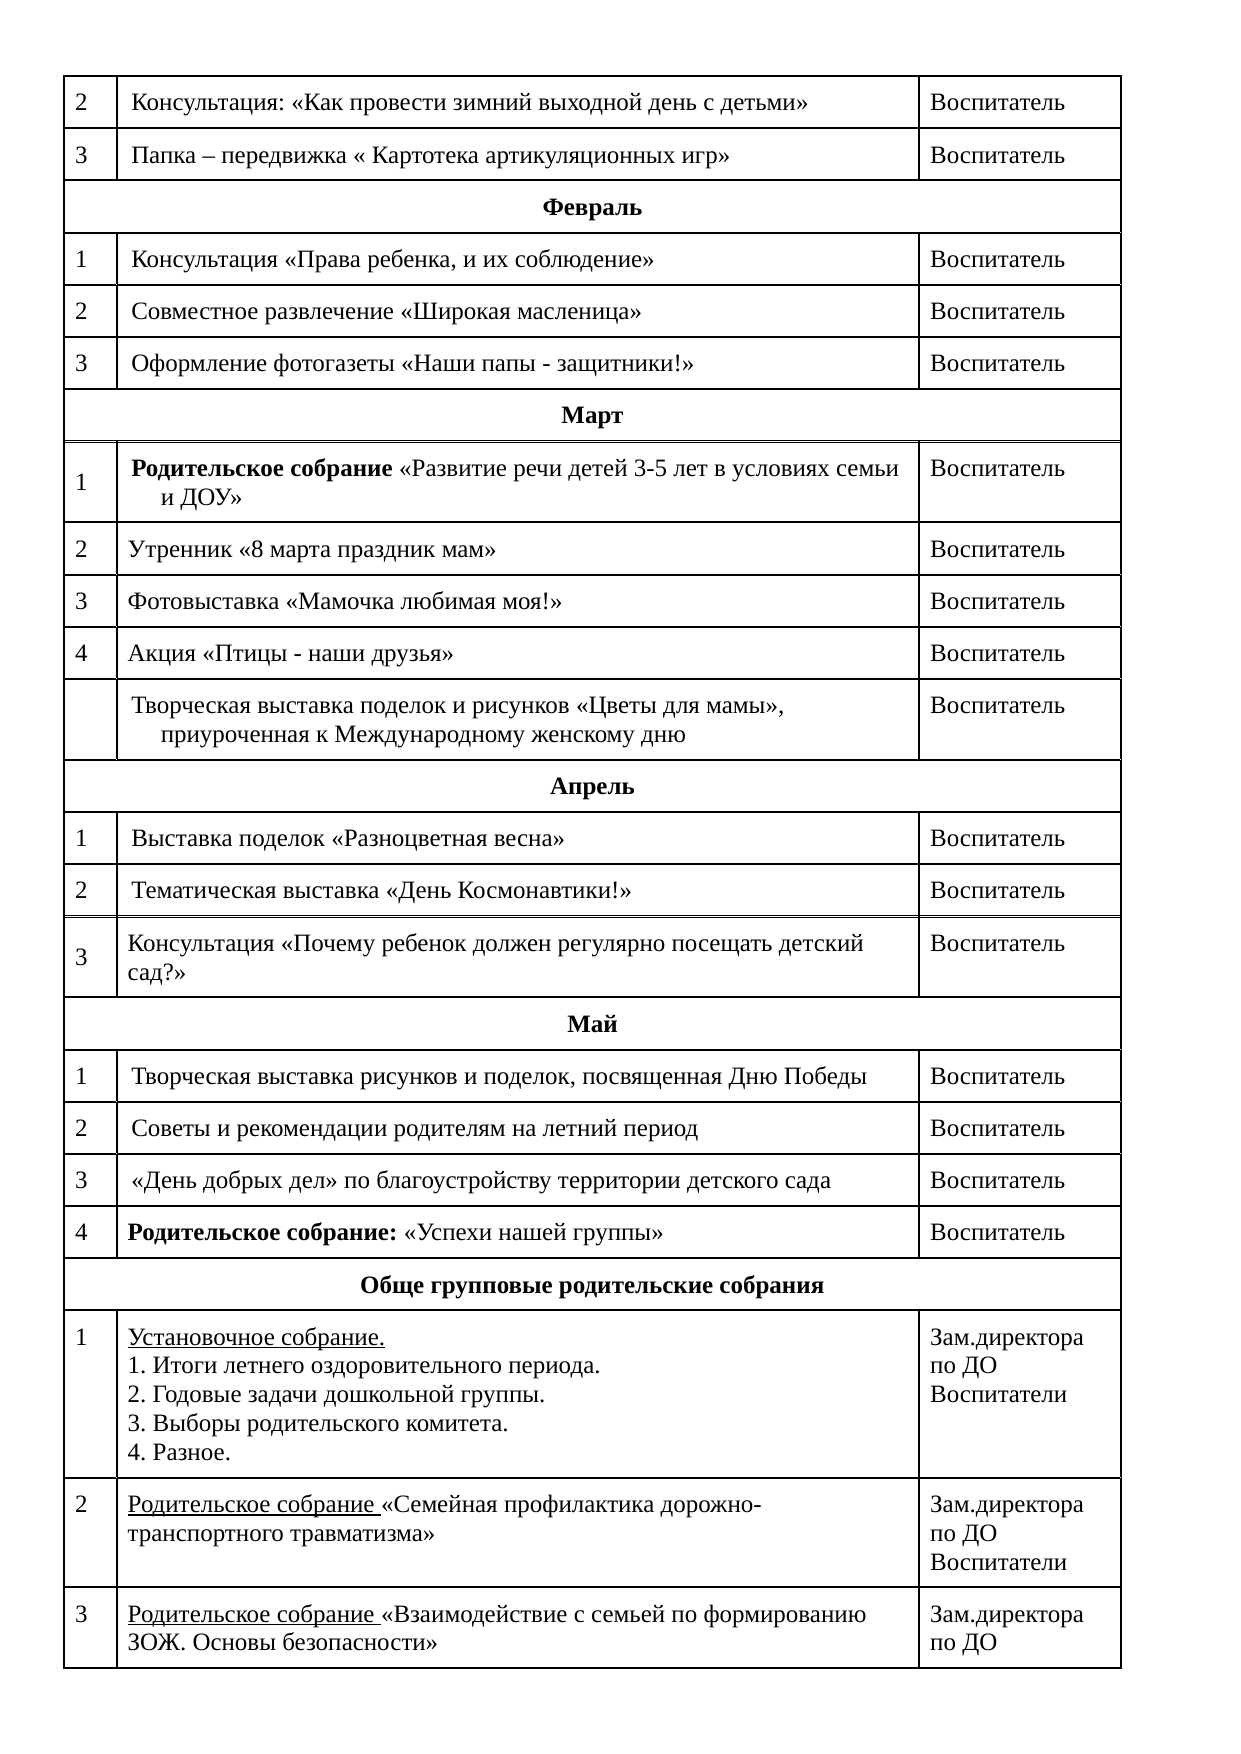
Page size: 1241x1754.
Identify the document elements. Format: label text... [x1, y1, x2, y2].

table_cell 2 [65, 77, 116, 127]
table_cell 2 [65, 286, 116, 336]
table_cell Воспитатель [920, 523, 1120, 573]
table_cell Родительское собрание «Семейная профилактика дорожно-транспортного травматизма» [118, 1479, 918, 1586]
table_cell 3 [65, 1588, 116, 1667]
table_cell Воспитатель [920, 1103, 1120, 1153]
table_cell Февраль [65, 181, 1120, 232]
table_cell Воспитатель [920, 813, 1120, 863]
table_cell Родительское собрание «Развитие речи детей 3-5 лет в условиях семьи и ДОУ» [118, 443, 918, 521]
table_cell 3 [65, 338, 116, 388]
table_cell Фотовыставка «Мамочка любимая моя!» [118, 576, 918, 626]
table_cell 2 [65, 1103, 116, 1153]
table_cell 4 [65, 1207, 116, 1257]
table_cell 3 [65, 576, 116, 626]
table_cell 3 [65, 1155, 116, 1205]
table_cell 3 [65, 129, 116, 179]
table_cell Оформление фотогазеты «Наши папы - защитники!» [118, 338, 918, 388]
table_cell Советы и рекомендации родителям на летний период [118, 1103, 918, 1153]
table_cell Воспитатель [920, 918, 1120, 996]
table_cell Воспитатель [920, 286, 1120, 336]
table_cell Воспитатель [920, 443, 1120, 521]
table_cell Акция «Птицы - наши друзья» [118, 628, 918, 678]
table_cell Консультация: «Как провести зимний выходной день с детьми» [118, 77, 918, 127]
table_cell Воспитатель [920, 628, 1120, 678]
table_cell Творческая выставка рисунков и поделок, посвященная Дню Победы [118, 1051, 918, 1101]
table_cell Воспитатель [920, 576, 1120, 626]
table_cell 2 [65, 865, 116, 915]
table_cell 1 [65, 1051, 116, 1101]
table_cell 1 [65, 813, 116, 863]
table_cell Воспитатель [920, 1051, 1120, 1101]
table_cell Апрель [65, 761, 1120, 811]
table_cell Тематическая выставка «День Космонавтики!» [118, 865, 918, 915]
table_cell Родительское собрание «Взаимодействие с семьей по формированию ЗОЖ. Основы безопасности» [118, 1588, 918, 1667]
table_cell Совместное развлечение «Широкая масленица» [118, 286, 918, 336]
table_cell 3 [65, 918, 116, 996]
table_cell 2 [65, 523, 116, 573]
table_cell Воспитатель [920, 1155, 1120, 1205]
table_cell Родительское собрание: «Успехи нашей группы» [118, 1207, 918, 1257]
table_cell Зам.директора по ДО Воспитатели [920, 1479, 1120, 1586]
table_cell 2 [65, 1479, 116, 1586]
table_cell Зам.директора по ДО Воспитатели [920, 1311, 1120, 1477]
table_cell Воспитатель [920, 865, 1120, 915]
table_cell Выставка поделок «Разноцветная весна» [118, 813, 918, 863]
table_cell Воспитатель [920, 234, 1120, 284]
table_cell Май [65, 998, 1120, 1048]
table_cell «День добрых дел» по благоустройству территории детского сада [118, 1155, 918, 1205]
table_cell Воспитатель [920, 1207, 1120, 1257]
table_cell Консультация «Почему ребенок должен регулярно посещать детский сад?» [118, 918, 918, 996]
table_cell Обще групповые родительские собрания [65, 1259, 1120, 1309]
table_cell Установочное собрание. 1. Итоги летнего оздоровительного периода. 2. Годовые задачи дошкольной группы. 3. Выборы родительского комитета. 4. Разное. [118, 1311, 918, 1477]
table_cell 4 [65, 628, 116, 678]
table_cell 1 [65, 443, 116, 521]
table_cell [65, 680, 116, 759]
table_cell 1 [65, 1311, 116, 1477]
table_cell Творческая выставка поделок и рисунков «Цветы для мамы», приуроченная к Международному женскому дню [118, 680, 918, 759]
table_cell Зам.директора по ДО [920, 1588, 1120, 1667]
table_cell Март [65, 390, 1120, 440]
table_cell Воспитатель [920, 129, 1120, 179]
table_cell Утренник «8 марта праздник мам» [118, 523, 918, 573]
table_cell Воспитатель [920, 77, 1120, 127]
table_cell Папка – передвижка « Картотека артикуляционных игр» [118, 129, 918, 179]
table_cell Воспитатель [920, 338, 1120, 388]
table_cell 1 [65, 234, 116, 284]
table_cell Консультация «Права ребенка, и их соблюдение» [118, 234, 918, 284]
table_cell Воспитатель [920, 680, 1120, 759]
